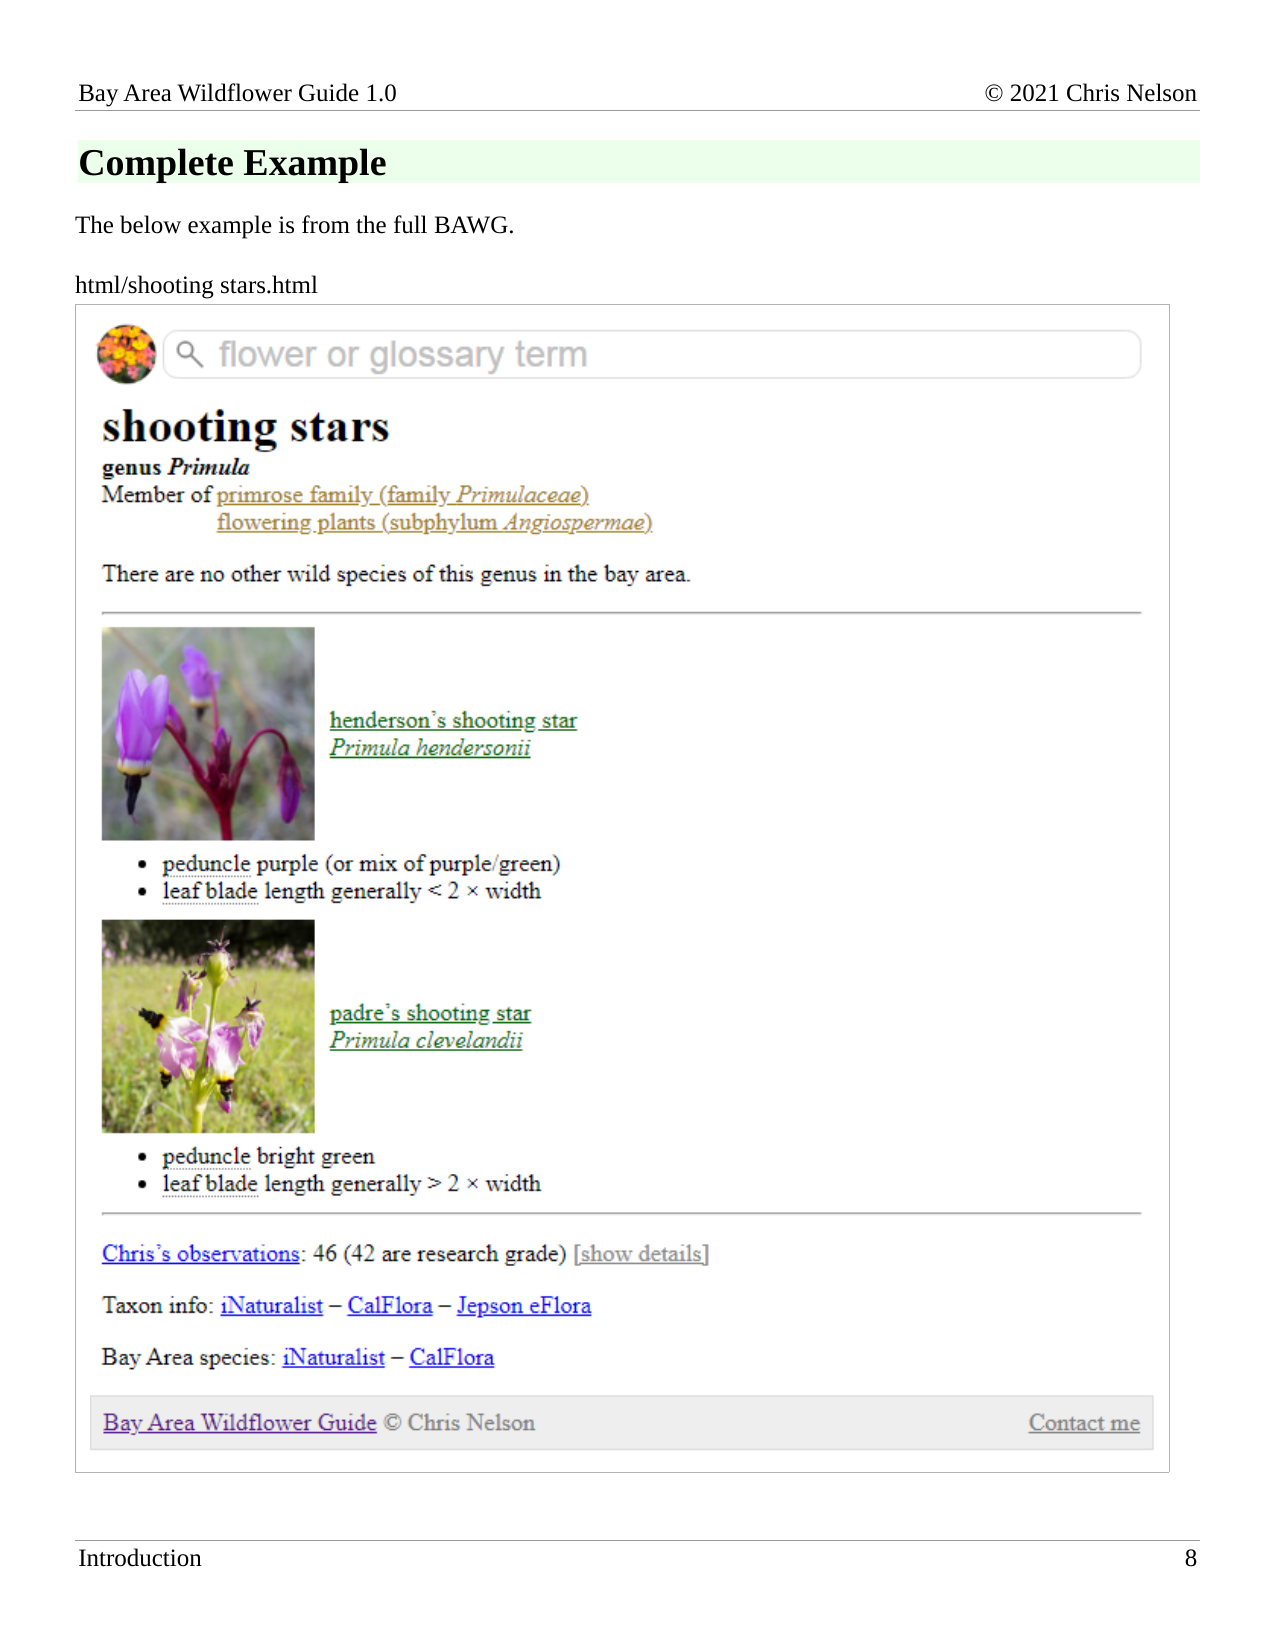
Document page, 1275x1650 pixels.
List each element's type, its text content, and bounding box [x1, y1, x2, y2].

text The below example is from the full BAWG. [75, 211, 1200, 239]
text html/shooting stars.html [75, 271, 1200, 299]
picture [90, 318, 1154, 1458]
subtitle Complete Example [78, 140, 1200, 183]
